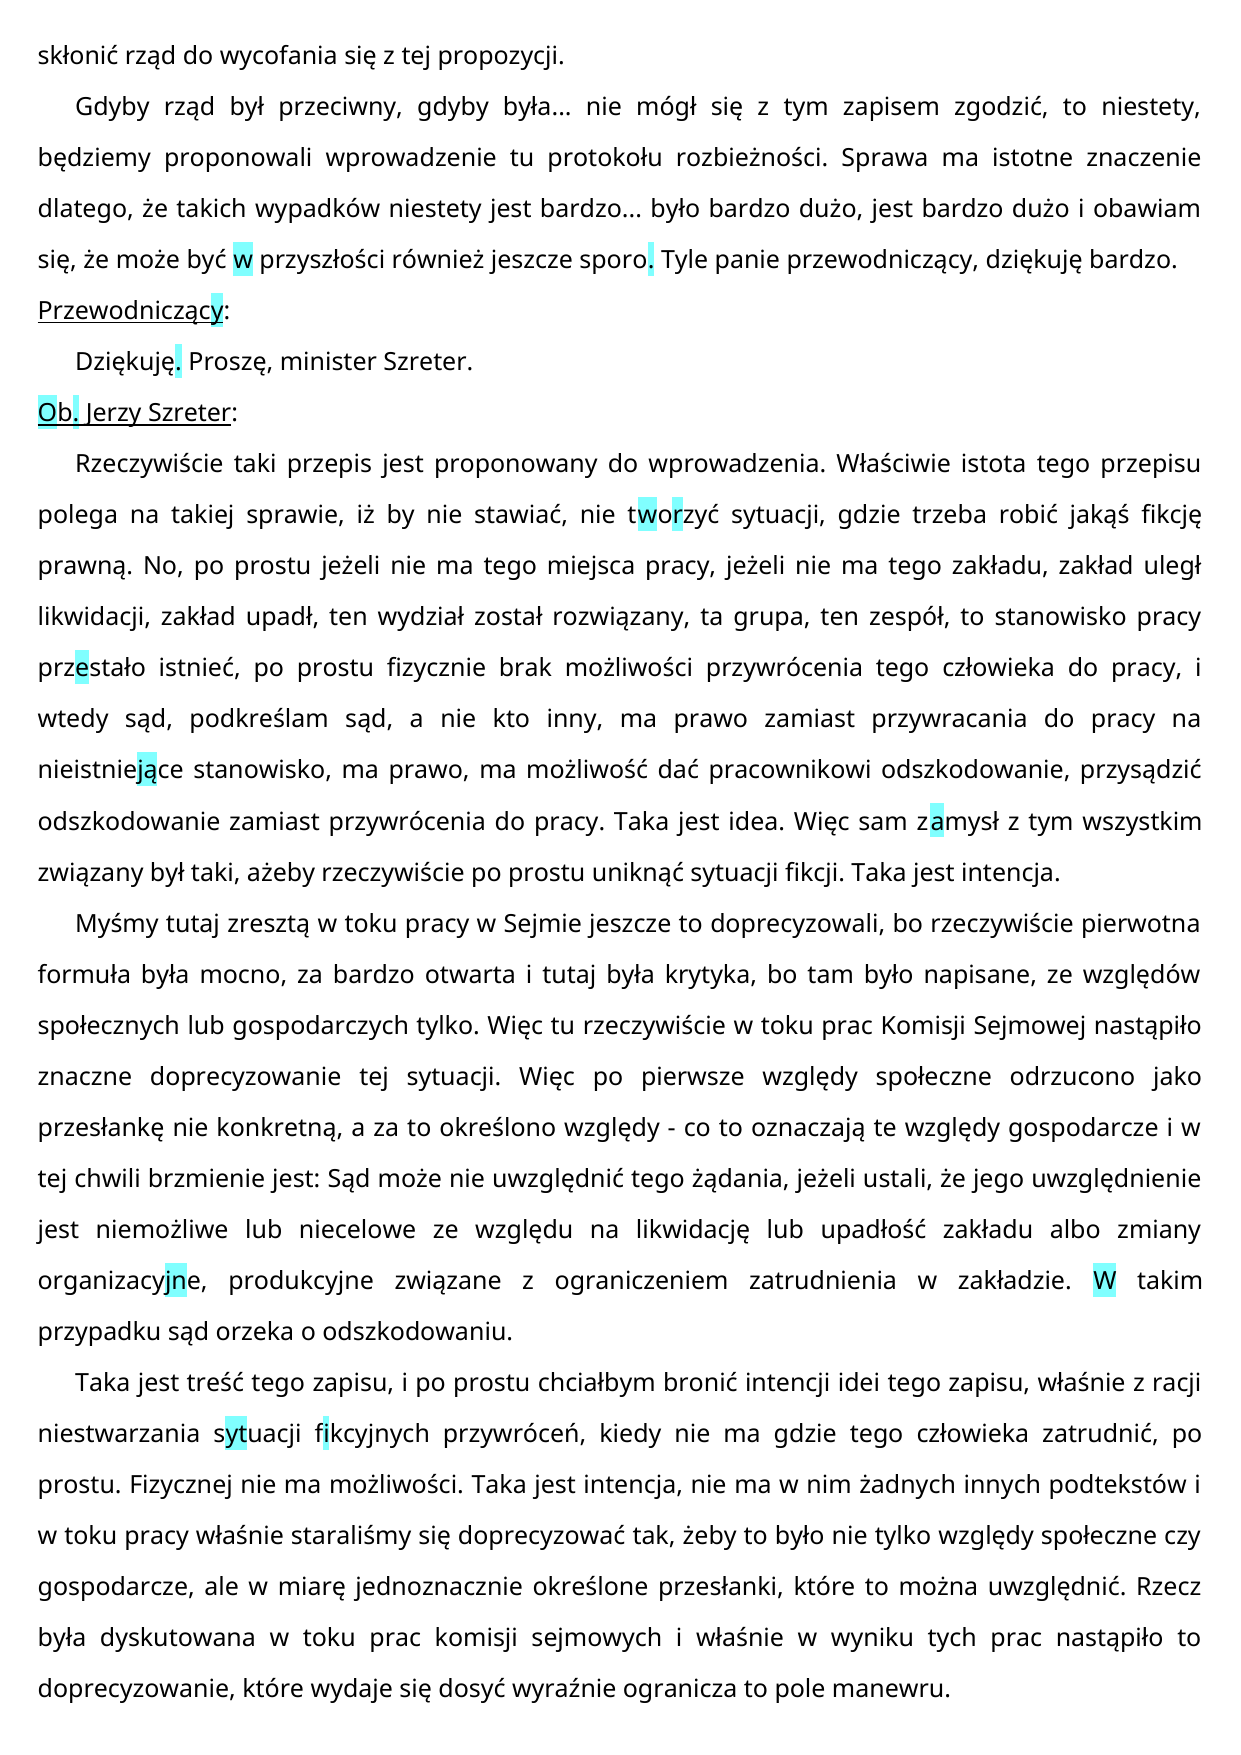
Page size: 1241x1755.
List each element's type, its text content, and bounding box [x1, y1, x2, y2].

text Rzeczywiście taki przepis jest proponowany do wprowadzenia. Właściwie istota tego przepisu polega na takiej sprawie, iż by nie stawiać, nie tworzyć sytuacji, gdzie trzeba robić jakąś fikcję prawną. No, po prostu jeżeli nie ma tego miejsca pracy, jeżeli nie ma tego zakładu, zakład uległ likwidacji, zakład upadł, ten wydział został rozwiązany, ta grupa, ten zespół, to stanowisko pracy przestało istnieć, po prostu fizycznie brak możliwości przywrócenia tego człowieka do pracy, i wtedy sąd, podkreślam sąd, a nie kto inny, ma prawo zamiast przywracania do pracy na nieistniejące stanowisko, ma prawo, ma możliwość dać pracownikowi odszkodowanie, przysądzić odszkodowanie zamiast przywrócenia do pracy. Taka jest idea. Więc sam zamysł z tym wszystkim związany był taki, ażeby rzeczywiście po prostu uniknąć sytuacji fikcji. Taka jest intencja. [37, 446, 1203, 888]
text Dziękuję. Proszę, minister Szreter. [37, 344, 1203, 378]
text Taka jest treść tego zapisu, i po prostu chciałbym bronić intencji idei tego zapisu, właśnie z racji niestwarzania sytuacji fikcyjnych przywróceń, kiedy nie ma gdzie tego człowieka zatrudnić, po prostu. Fizycznej nie ma możliwości. Taka jest intencja, nie ma w nim żadnych innych podtekstów i w toku pracy właśnie staraliśmy się doprecyzować tak, żeby to było nie tylko względy społeczne czy gospodarcze, ale w miarę jednoznacznie określone przesłanki, które to można uwzględnić. Rzecz była dyskutowana w toku prac komisji sejmowych i właśnie w wyniku tych prac nastąpiło to doprecyzowanie, które wydaje się dosyć wyraźnie ogranicza to pole manewru. [37, 1364, 1203, 1705]
text Ob. Jerzy Szreter: [37, 395, 1203, 429]
text Przewodniczący: [37, 293, 1203, 327]
text skłonić rząd do wycofania się z tej propozycji. [37, 37, 1203, 72]
text Gdyby rząd był przeciwny, gdyby była... nie mógł się z tym zapisem zgodzić, to niestety, będziemy proponowali wprowadzenie tu protokołu rozbieżności. Sprawa ma istotne znaczenie dlatego, że takich wypadków niestety jest bardzo... było bardzo dużo, jest bardzo dużo i obawiam się, że może być w przyszłości również jeszcze sporo. Tyle panie przewodniczący, dziękuję bardzo. [37, 88, 1203, 276]
text Myśmy tutaj zresztą w toku pracy w Sejmie jeszcze to doprecyzowali, bo rzeczywiście pierwotna formuła była mocno, za bardzo otwarta i tutaj była krytyka, bo tam było napisane, ze względów społecznych lub gospodarczych tylko. Więc tu rzeczywiście w toku prac Komisji Sejmowej nastąpiło znaczne doprecyzowanie tej sytuacji. Więc po pierwsze względy społeczne odrzucono jako przesłankę nie konkretną, a za to określono względy - co to oznaczają te względy gospodarcze i w tej chwili brzmienie jest: Sąd może nie uwzględnić tego żądania, jeżeli ustali, że jego uwzględnienie jest niemożliwe lub niecelowe ze względu na likwidację lub upadłość zakładu albo zmiany organizacyjne, produkcyjne związane z ograniczeniem zatrudnienia w zakładzie. W takim przypadku sąd orzeka o odszkodowaniu. [37, 905, 1203, 1348]
